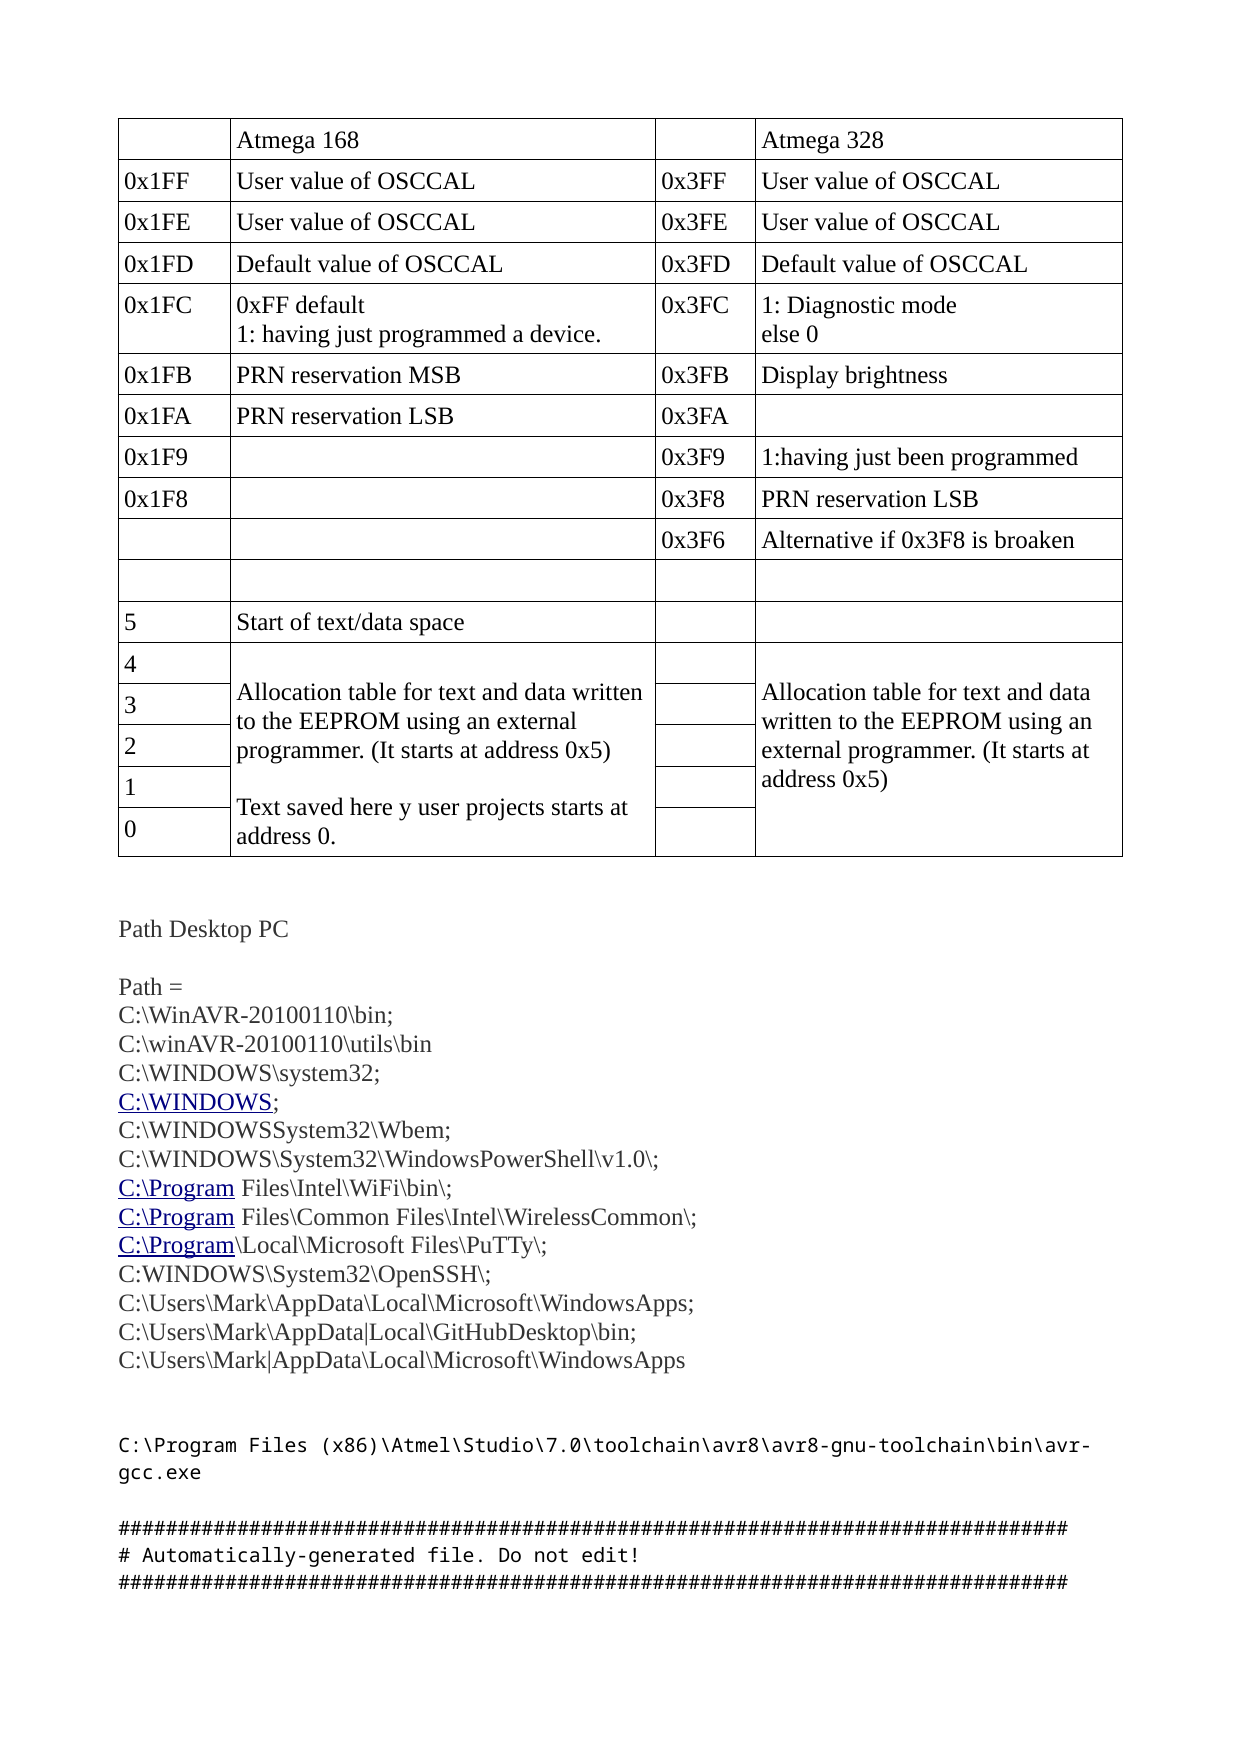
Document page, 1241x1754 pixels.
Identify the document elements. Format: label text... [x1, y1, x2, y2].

table_cell [656, 725, 755, 766]
table_cell 0x3FD [656, 243, 755, 283]
table_cell 0x3FF [656, 160, 755, 201]
table_cell 0x3F8 [656, 478, 755, 518]
text C:\Program\Local\Microsoft Files\PuTTy\; [118, 1230, 1122, 1259]
table_cell 0x3FC [656, 284, 755, 353]
table_cell 0x3FB [656, 354, 755, 394]
text C:\winAVR-20100110\utils\bin [118, 1029, 1122, 1058]
table_cell [231, 519, 655, 559]
text Path = [118, 972, 1122, 1000]
table_header Atmega 168 [231, 119, 655, 159]
table_cell Allocation table for text and data written to the EEPROM using an external programmer. (It starts at address 0x5) [756, 643, 1122, 856]
table_cell User value of OSCCAL [756, 202, 1122, 242]
table_cell [656, 602, 755, 642]
table_cell [119, 560, 230, 601]
table_header Atmega 328 [756, 119, 1122, 159]
table_cell 4 [119, 643, 230, 683]
table_cell User value of OSCCAL [231, 202, 655, 242]
table_cell 3 [119, 684, 230, 724]
table_cell [231, 437, 655, 477]
text C:\WINDOWSSystem32\Wbem; [118, 1115, 1122, 1144]
table_cell User value of OSCCAL [756, 160, 1122, 201]
table_cell PRN reservation MSB [231, 354, 655, 394]
table_cell 0x1FF [119, 160, 230, 201]
text C:\Users\Mark\AppData\Local\Microsoft\WindowsApps; [118, 1288, 1122, 1317]
table_cell 0 [119, 808, 230, 856]
table_cell 0x3FE [656, 202, 755, 242]
table_header [119, 119, 230, 159]
table_cell PRN reservation LSB [231, 395, 655, 436]
table_cell 0x1FC [119, 284, 230, 353]
table_cell Default value of OSCCAL [756, 243, 1122, 283]
table_cell Allocation table for text and data written to the EEPROM using an external programmer. (It starts at address 0x5) Text saved here y user projects starts at address 0. [231, 643, 655, 856]
text ################################################################################ [118, 1514, 1122, 1541]
table_cell 0x1FA [119, 395, 230, 436]
table_cell User value of OSCCAL [231, 160, 655, 201]
text C:\Program Files\Common Files\Intel\WirelessCommon\; [118, 1202, 1122, 1230]
table_cell [119, 519, 230, 559]
table_cell 0x3F9 [656, 437, 755, 477]
text C:\WINDOWS\System32\WindowsPowerShell\v1.0\; [118, 1144, 1122, 1173]
table_cell PRN reservation LSB [756, 478, 1122, 518]
table_cell 0x1FD [119, 243, 230, 283]
text C:\Users\Mark|AppData\Local\Microsoft\WindowsApps [118, 1345, 1122, 1374]
table_cell 0x3F6 [656, 519, 755, 559]
table_cell 5 [119, 602, 230, 642]
table_cell [656, 767, 755, 807]
table_cell Display brightness [756, 354, 1122, 394]
table_cell [656, 808, 755, 856]
table_cell Start of text/data space [231, 602, 655, 642]
text C:\WinAVR-20100110\bin; [118, 1000, 1122, 1029]
text C:\Program Files\Intel\WiFi\bin\; [118, 1173, 1122, 1202]
table_cell [656, 560, 755, 601]
table_cell 0x1FB [119, 354, 230, 394]
table_cell [756, 602, 1122, 642]
text Path Desktop PC [118, 914, 1122, 943]
table_cell 0x1F8 [119, 478, 230, 518]
text C:WINDOWS\System32\OpenSSH\; [118, 1259, 1122, 1288]
table_cell [756, 395, 1122, 436]
table_cell [231, 478, 655, 518]
table_cell 0x3FA [656, 395, 755, 436]
table_cell [231, 560, 655, 601]
table_cell 1: Diagnostic mode else 0 [756, 284, 1122, 353]
text C:\WINDOWS; [118, 1087, 1122, 1115]
text ################################################################################ [118, 1568, 1122, 1595]
table_cell 2 [119, 725, 230, 766]
table_cell Default value of OSCCAL [231, 243, 655, 283]
table_cell 0x1F9 [119, 437, 230, 477]
table_cell [656, 684, 755, 724]
table_header [656, 119, 755, 159]
text C:\Users\Mark\AppData|Local\GitHubDesktop\bin; [118, 1317, 1122, 1345]
table_cell 1 [119, 767, 230, 807]
table_cell 0x1FE [119, 202, 230, 242]
table_cell 0xFF default 1: having just programmed a device. [231, 284, 655, 353]
text C:\WINDOWS\system32; [118, 1058, 1122, 1087]
table_cell 1:having just been programmed [756, 437, 1122, 477]
text C:\Program Files (x86)\Atmel\Studio\7.0\toolchain\avr8\avr8-gnu-toolchain\bin\avr-gcc.exe [118, 1432, 1122, 1486]
table_cell [756, 560, 1122, 601]
table_cell [656, 643, 755, 683]
table_cell Alternative if 0x3F8 is broaken [756, 519, 1122, 559]
text # Automatically-generated file. Do not edit! [118, 1541, 1122, 1568]
